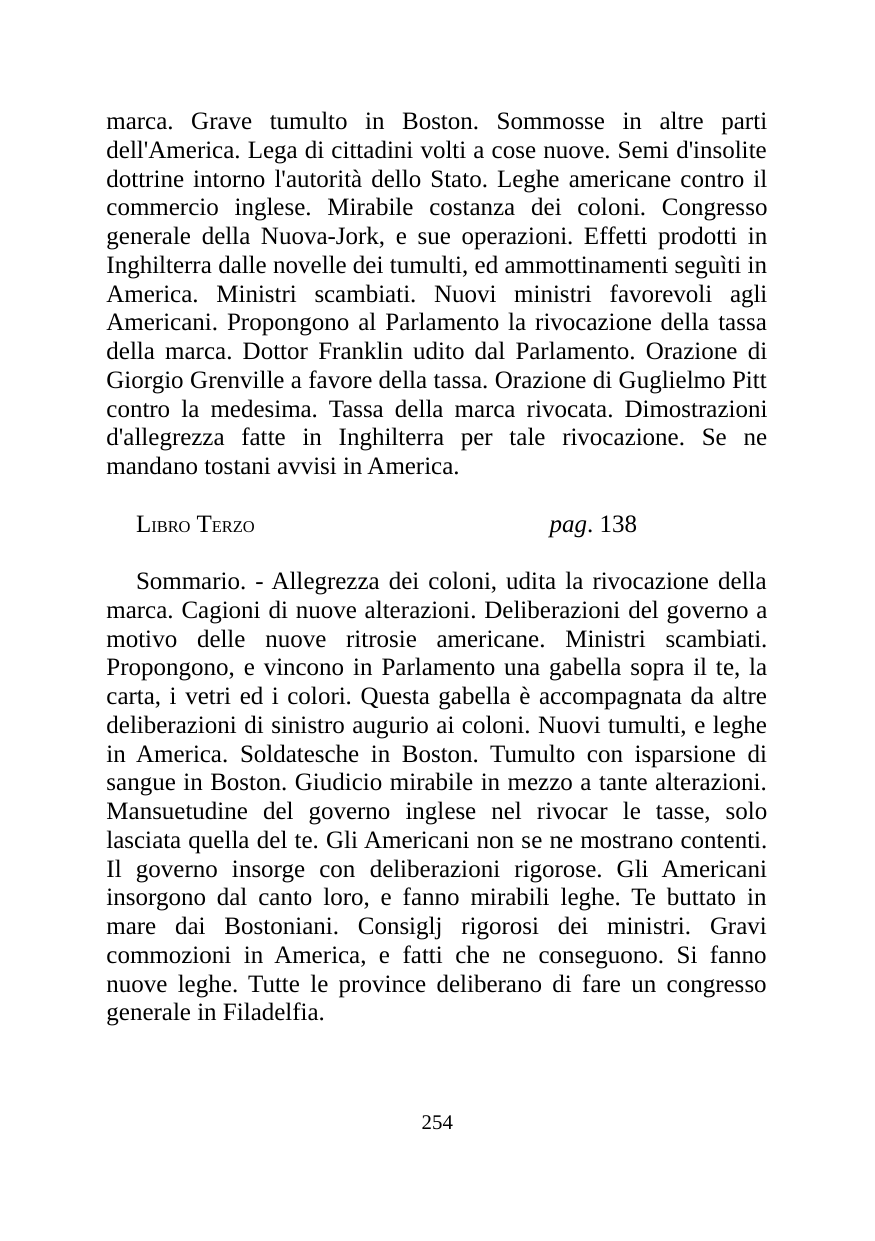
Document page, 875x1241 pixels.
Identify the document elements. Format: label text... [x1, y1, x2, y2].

text Libro Terzo pag. 138 [106, 509, 768, 537]
text marca. Grave tumulto in Boston. Sommosse in altre parti dell'America. Lega di cittadini volti a cose nuove. Semi d'insolite dottrine intorno l'autorità dello Stato. Leghe americane contro il commercio inglese. Mirabile costanza dei coloni. Congresso generale della Nuova-Jork, e sue operazioni. Effetti prodotti in Inghilterra dalle novelle dei tumulti, ed ammottinamenti seguìti in America. Ministri scambiati. Nuovi ministri favorevoli agli Americani. Propongono al Parlamento la rivocazione della tassa della marca. Dottor Franklin udito dal Parlamento. Orazione di Giorgio Grenville a favore della tassa. Orazione di Guglielmo Pitt contro la medesima. Tassa della marca rivocata. Dimostrazioni d'allegrezza fatte in Inghilterra per tale rivocazione. Se ne mandano tostani avvisi in America. [106, 106, 768, 480]
text Sommario. - Allegrezza dei coloni, udita la rivocazione della marca. Cagioni di nuove alterazioni. Deliberazioni del governo a motivo delle nuove ritrosie americane. Ministri scambiati. Propongono, e vincono in Parlamento una gabella sopra il te, la carta, i vetri ed i colori. Questa gabella è accompagnata da altre deliberazioni di sinistro augurio ai coloni. Nuovi tumulti, e leghe in America. Soldatesche in Boston. Tumulto con isparsione di sangue in Boston. Giudicio mirabile in mezzo a tante alterazioni. Mansuetudine del governo inglese nel rivocar le tasse, solo lasciata quella del te. Gli Americani non se ne mostrano contenti. Il governo insorge con deliberazioni rigorose. Gli Americani insorgono dal canto loro, e fanno mirabili leghe. Te buttato in mare dai Bostoniani. Consiglj rigorosi dei ministri. Gravi commozioni in America, e fatti che ne conseguono. Si fanno nuove leghe. Tutte le province deliberano di fare un congresso generale in Filadelfia. [106, 566, 768, 1026]
